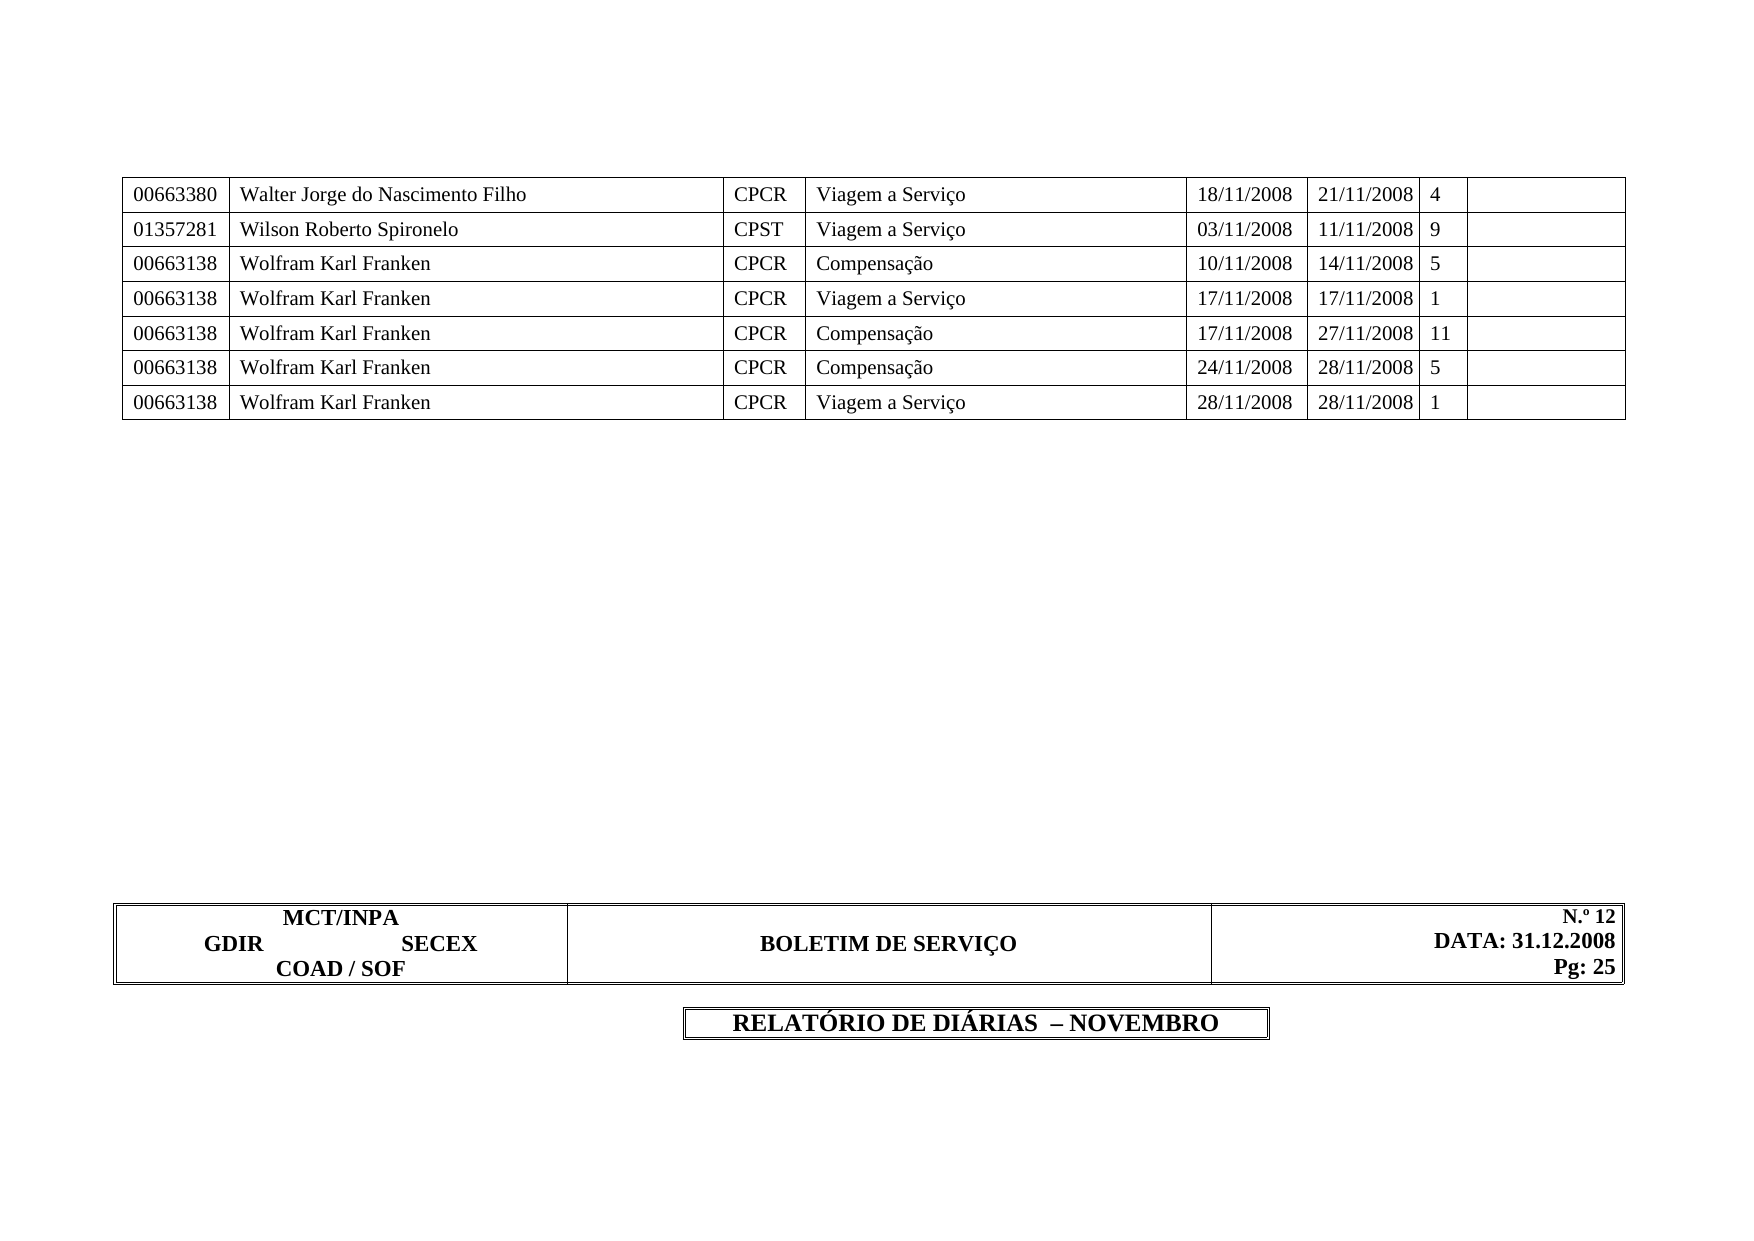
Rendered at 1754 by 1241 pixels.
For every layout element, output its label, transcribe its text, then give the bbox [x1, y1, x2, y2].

table_header Viagem a Serviço [806, 178, 1186, 212]
table_cell 5 [1420, 351, 1467, 385]
table_cell Viagem a Serviço [806, 386, 1186, 419]
table_header CPCR [724, 178, 805, 212]
table_cell 17/11/2008 [1187, 282, 1307, 316]
table_cell Wilson Roberto Spironelo [230, 213, 723, 246]
table_cell Compensação [806, 247, 1186, 281]
table_cell [1468, 317, 1625, 350]
table_cell 17/11/2008 [1187, 317, 1307, 350]
table_cell 17/11/2008 [1308, 282, 1419, 316]
table_cell Wolfram Karl Franken [230, 386, 723, 419]
table_header [1468, 178, 1625, 212]
table_cell 1 [1420, 386, 1467, 419]
table_header Relatório DE DIÁRIAS – novembro [686, 1010, 1267, 1037]
table_cell CPCR [724, 247, 805, 281]
table_cell CPCR [724, 386, 805, 419]
table_cell 1 [1420, 282, 1467, 316]
table_header MCT/INPA GDIR SECEX COAD / SOF [117, 906, 567, 982]
table_cell Wolfram Karl Franken [230, 282, 723, 316]
table_cell Wolfram Karl Franken [230, 247, 723, 281]
table_cell 11 [1420, 317, 1467, 350]
table_header 4 [1420, 178, 1467, 212]
table_cell 00663138 [123, 282, 229, 316]
table_header Walter Jorge do Nascimento Filho [230, 178, 723, 212]
table_cell CPCR [724, 351, 805, 385]
table_cell CPST [724, 213, 805, 246]
table_cell 03/11/2008 [1187, 213, 1307, 246]
table_cell 28/11/2008 [1187, 386, 1307, 419]
table_cell Wolfram Karl Franken [230, 351, 723, 385]
table_cell [1468, 282, 1625, 316]
table_cell 11/11/2008 [1308, 213, 1419, 246]
table_cell 14/11/2008 [1308, 247, 1419, 281]
table_cell [1468, 351, 1625, 385]
table_cell 00663138 [123, 317, 229, 350]
table_header 21/11/2008 [1308, 178, 1419, 212]
table_cell CPCR [724, 282, 805, 316]
table_cell Compensação [806, 351, 1186, 385]
table_cell 28/11/2008 [1308, 351, 1419, 385]
table_cell 24/11/2008 [1187, 351, 1307, 385]
table_header N.º 12 DATA: 31.12.2008 Pg: 25 [1212, 906, 1622, 982]
table_cell [1468, 247, 1625, 281]
table_cell 27/11/2008 [1308, 317, 1419, 350]
table_header BOLETIM DE SERVIÇO [568, 906, 1211, 982]
table_cell 00663138 [123, 351, 229, 385]
table_cell 01357281 [123, 213, 229, 246]
table_cell Wolfram Karl Franken [230, 317, 723, 350]
table_header 00663380 [123, 178, 229, 212]
table_cell [1468, 213, 1625, 246]
table_cell 28/11/2008 [1308, 386, 1419, 419]
table_cell 9 [1420, 213, 1467, 246]
table_cell 00663138 [123, 386, 229, 419]
table_cell Viagem a Serviço [806, 213, 1186, 246]
table_cell Viagem a Serviço [806, 282, 1186, 316]
table_cell 10/11/2008 [1187, 247, 1307, 281]
table_cell [1468, 386, 1625, 419]
table_cell CPCR [724, 317, 805, 350]
table_cell 00663138 [123, 247, 229, 281]
table_cell Compensação [806, 317, 1186, 350]
table_header 18/11/2008 [1187, 178, 1307, 212]
table_cell 5 [1420, 247, 1467, 281]
